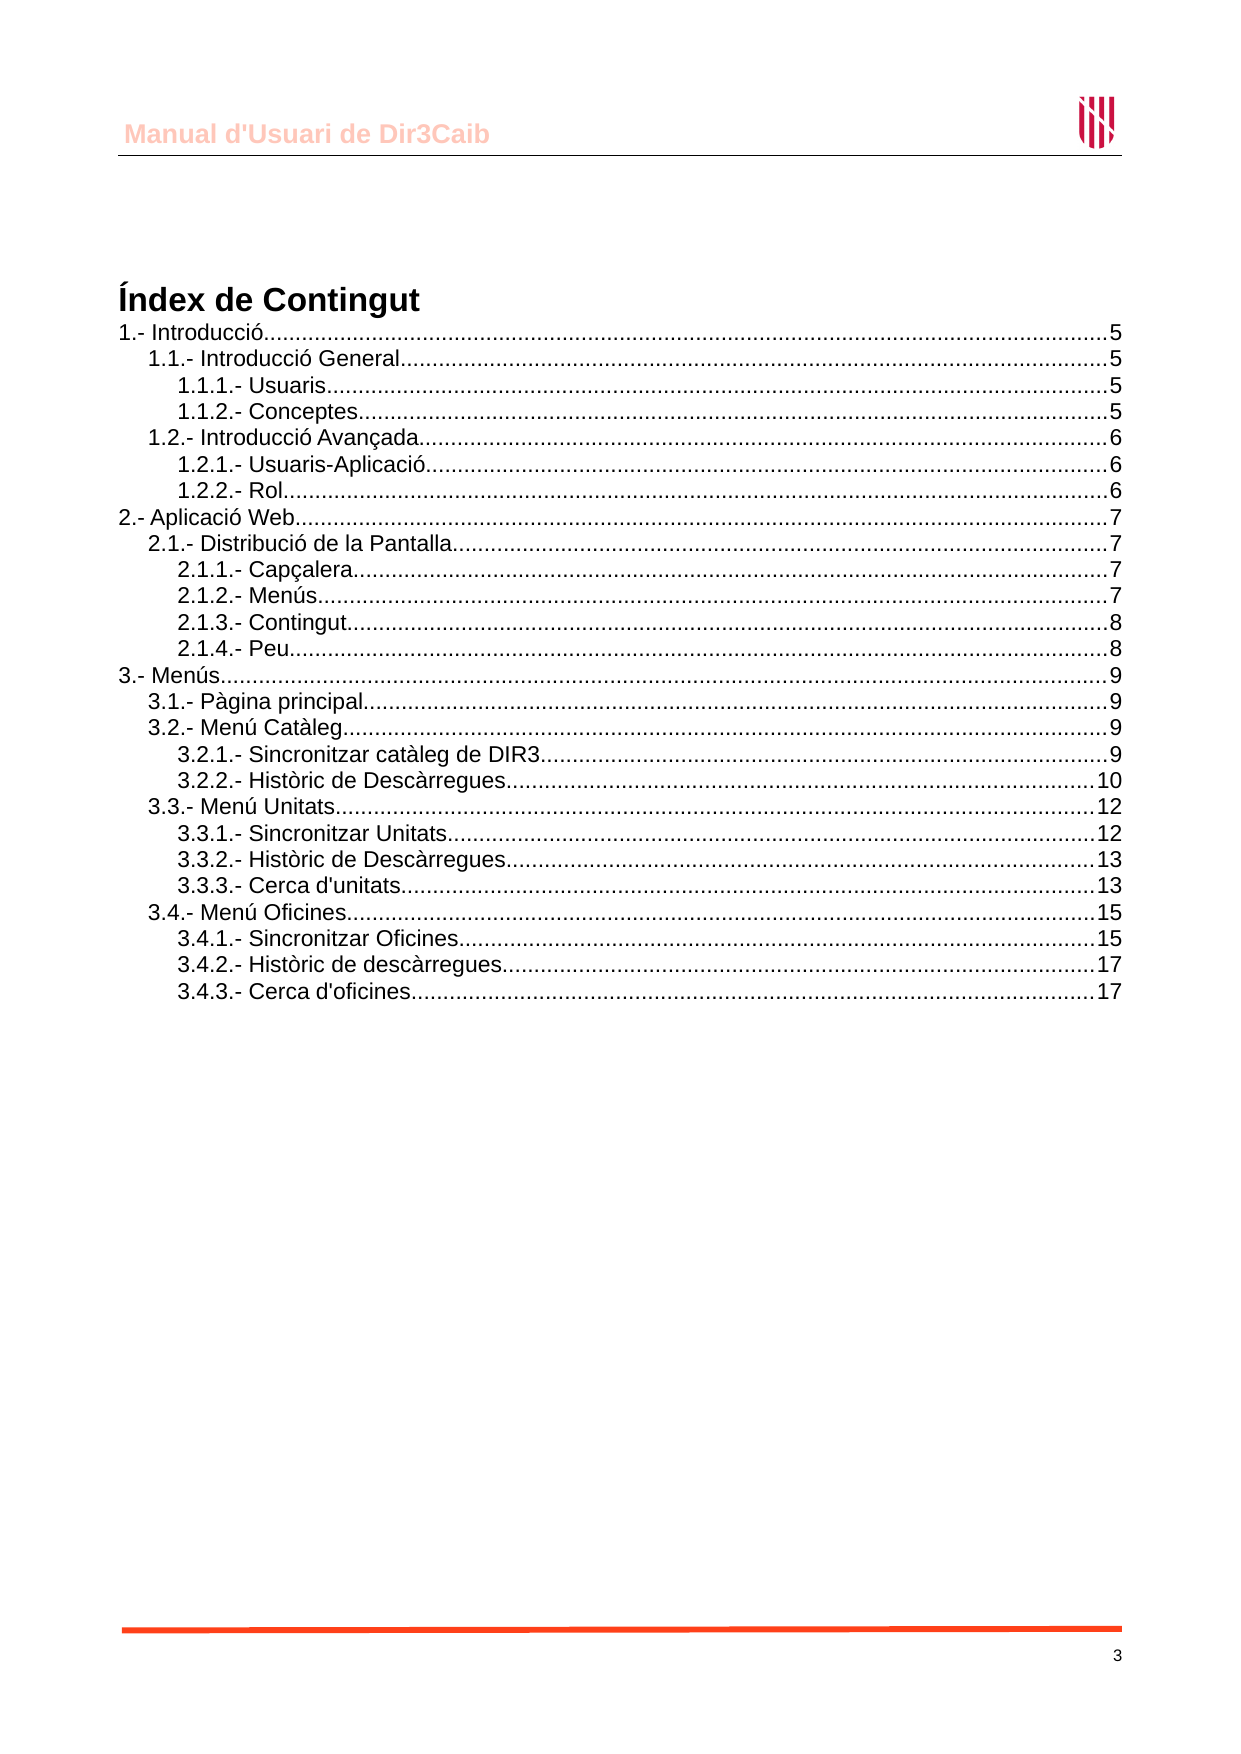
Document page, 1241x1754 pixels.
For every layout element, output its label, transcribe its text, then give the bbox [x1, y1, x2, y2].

text 3.3.2.- Històric de Descàrregues 13 [177, 846, 1122, 872]
text 3.4.2.- Històric de descàrregues 17 [177, 951, 1122, 978]
text 1.2.1.- Usuaris-Aplicació 6 [177, 451, 1122, 477]
subtitle Índex de Contingut [118, 281, 1122, 319]
text 3.2.- Menú Catàleg 9 [148, 714, 1122, 741]
text 1.2.- Introducció Avançada 6 [148, 424, 1122, 451]
text 3.3.- Menú Unitats 12 [148, 793, 1122, 820]
text 2.1.2.- Menús 7 [177, 582, 1122, 609]
text 3.4.3.- Cerca d'oficines 17 [177, 978, 1122, 1004]
text 3.4.1.- Sincronitzar Oficines 15 [177, 925, 1122, 951]
picture [1076, 94, 1117, 150]
text 3.- Menús 9 [118, 662, 1122, 688]
text 1.2.2.- Rol 6 [177, 477, 1122, 503]
text 2.- Aplicació Web 7 [118, 503, 1122, 530]
text 3.2.1.- Sincronitzar catàleg de DIR3 9 [177, 741, 1122, 767]
text 2.1.1.- Capçalera 7 [177, 556, 1122, 582]
text 2.1.- Distribució de la Pantalla 7 [148, 530, 1122, 556]
text 1.1.- Introducció General 5 [148, 345, 1122, 372]
text 2.1.4.- Peu 8 [177, 635, 1122, 662]
text 3.3.1.- Sincronitzar Unitats 12 [177, 820, 1122, 846]
text 3.2.2.- Històric de Descàrregues 10 [177, 767, 1122, 793]
text 3.3.3.- Cerca d'unitats 13 [177, 872, 1122, 899]
text 2.1.3.- Contingut 8 [177, 609, 1122, 635]
text 1.1.2.- Conceptes 5 [177, 398, 1122, 424]
text 1.1.1.- Usuaris 5 [177, 372, 1122, 398]
text 3.4.- Menú Oficines 15 [148, 899, 1122, 925]
text 1.- Introducció 5 [118, 319, 1122, 345]
text 3.1.- Pàgina principal 9 [148, 688, 1122, 714]
